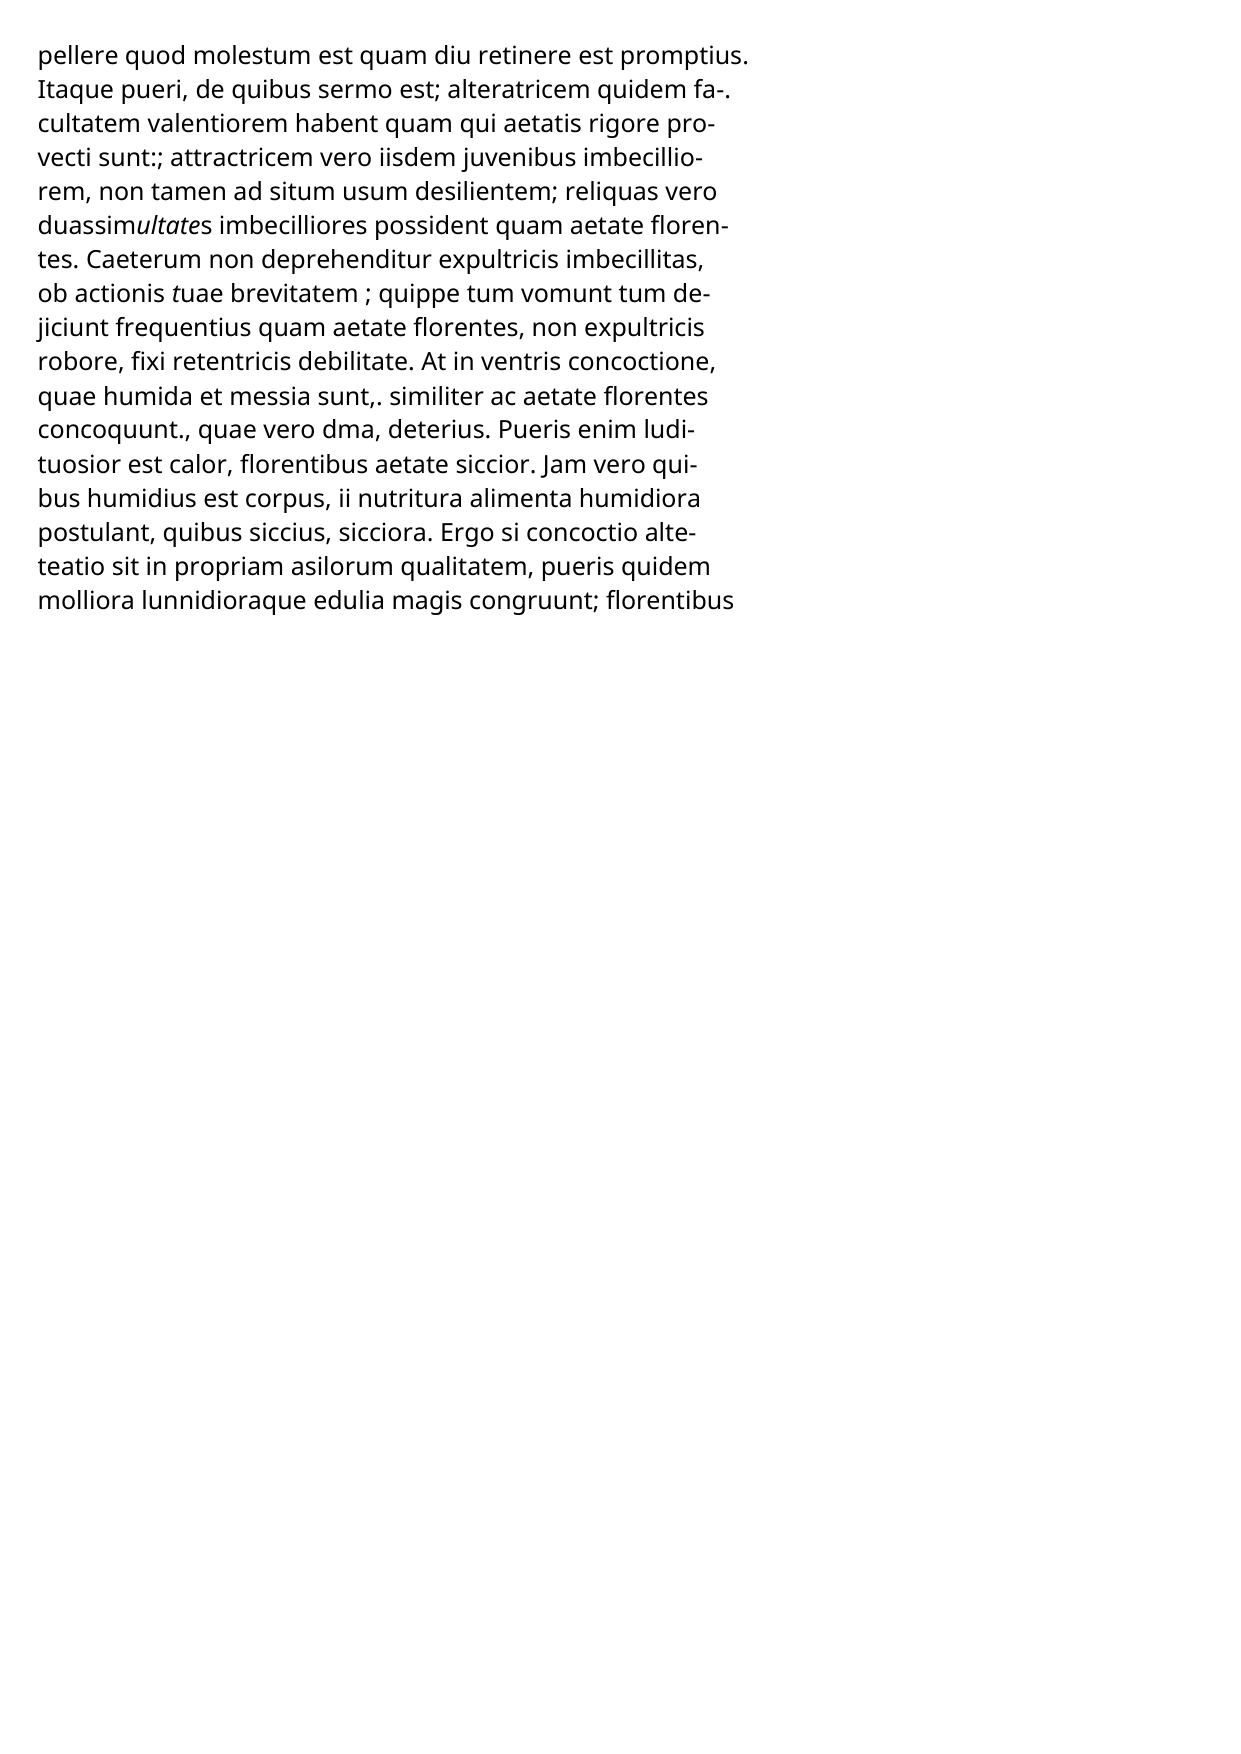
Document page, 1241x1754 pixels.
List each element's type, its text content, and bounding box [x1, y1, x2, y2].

text pellere quod molestum est quam diu retinere est promptius. Itaque pueri, de quibus sermo est; alteratricem quidem fa-. cultatem valentiorem habent quam qui aetatis rigore pro- vecti sunt:; attractricem vero iisdem juvenibus imbecillio- rem, non tamen ad situm usum desilientem; reliquas vero duassimultates imbecilliores possident quam aetate floren- tes. Caeterum non deprehenditur expultricis imbecillitas, ob actionis tuae brevitatem ; quippe tum vomunt tum de- jiciunt frequentius quam aetate florentes, non expultricis robore, fixi retentricis debilitate. At in ventris concoctione, quae humida et messia sunt,. similiter ac aetate florentes concoquunt., quae vero dma, deterius. Pueris enim ludi- tuosior est calor, florentibus aetate siccior. Jam vero qui- bus humidius est corpus, ii nutritura alimenta humidiora postulant, quibus siccius, sicciora. Ergo si concoctio alte- teatio sit in propriam asilorum qualitatem, pueris quidem molliora lunnidioraque edulia magis congruunt; florentibus [37, 37, 1203, 617]
